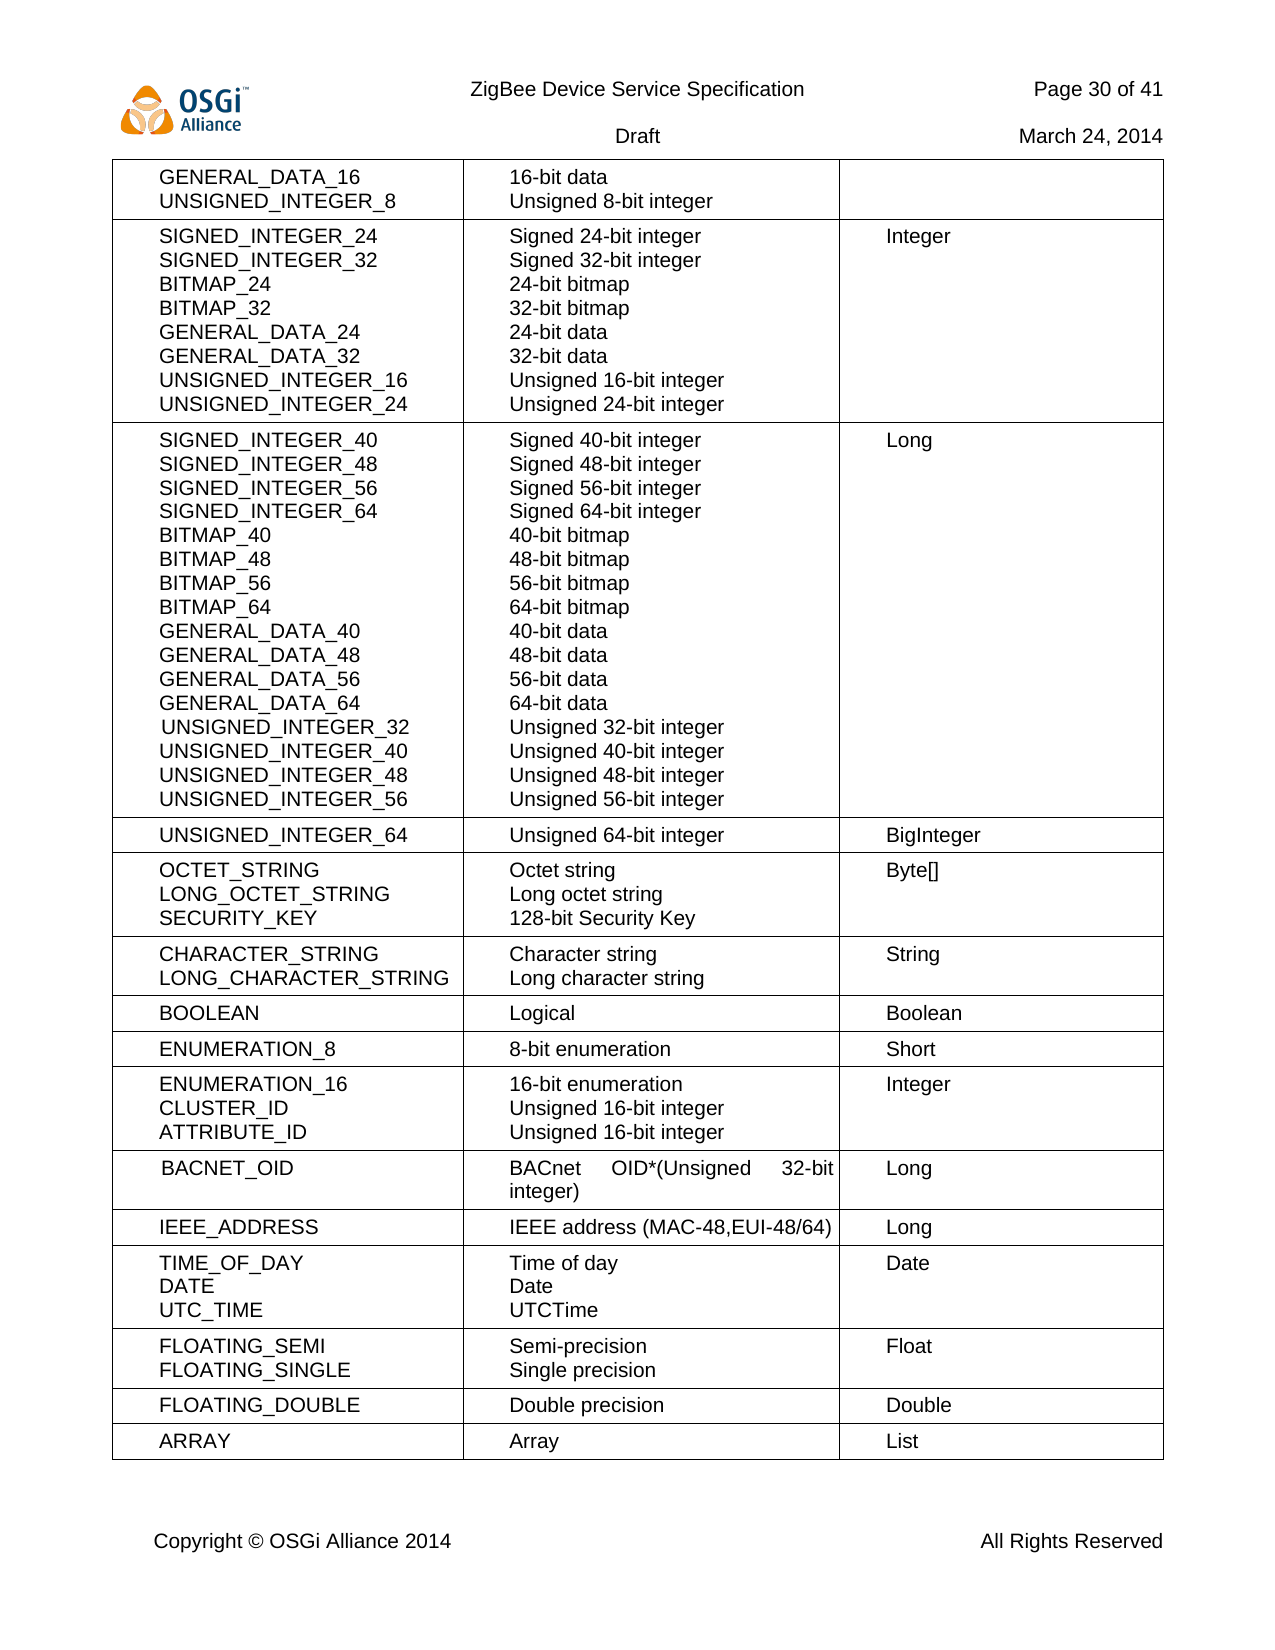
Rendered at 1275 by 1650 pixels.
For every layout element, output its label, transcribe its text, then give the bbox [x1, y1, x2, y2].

table_cell SIGNED_INTEGER_24 SIGNED_INTEGER_32 BITMAP_24 BITMAP_32 GENERAL_DATA_24 GENERAL_DATA_32 UNSIGNED_INTEGER_16 UNSIGNED_INTEGER_24 [113, 220, 463, 422]
table_cell Semi-precision Single precision [464, 1329, 839, 1387]
table_cell Byte[] [840, 853, 1163, 936]
table_cell List [840, 1424, 1163, 1458]
table_cell OCTET_STRING LONG_OCTET_STRING SECURITY_KEY [113, 853, 463, 936]
table_cell BOOLEAN [113, 996, 463, 1031]
table_cell Double [840, 1389, 1163, 1423]
table_cell Boolean [840, 996, 1163, 1031]
table_cell Unsigned 64-bit integer [464, 818, 839, 852]
table_cell ARRAY [113, 1424, 463, 1458]
table_cell FLOATING_DOUBLE [113, 1389, 463, 1423]
table_cell Short [840, 1032, 1163, 1066]
picture [113, 78, 257, 142]
table_cell Long [840, 1210, 1163, 1244]
table_cell Long [840, 423, 1163, 817]
table_cell SIGNED_INTEGER_40 SIGNED_INTEGER_48 SIGNED_INTEGER_56 SIGNED_INTEGER_64 BITMAP_40 BITMAP_48 BITMAP_56 BITMAP_64 GENERAL_DATA_40 GENERAL_DATA_48 GENERAL_DATA_56 GENERAL_DATA_64 UNSIGNED_INTEGER_32 UNSIGNED_INTEGER_40 UNSIGNED_INTEGER_48 UNSIGNED_INTEGER_56 [113, 423, 463, 817]
table_cell String [840, 937, 1163, 995]
table_cell Octet string Long octet string 128-bit Security Key [464, 853, 839, 936]
table_cell IEEE address (MAC-48,EUI-48/64) [464, 1210, 839, 1244]
table_cell Signed 24-bit integer Signed 32-bit integer 24-bit bitmap 32-bit bitmap 24-bit data 32-bit data Unsigned 16-bit integer Unsigned 24-bit integer [464, 220, 839, 422]
table_cell Time of day Date UTCTime [464, 1246, 839, 1328]
table_cell GENERAL_DATA_16 UNSIGNED_INTEGER_8 [113, 160, 463, 218]
table_cell IEEE_ADDRESS [113, 1210, 463, 1244]
table_cell CHARACTER_STRING LONG_CHARACTER_STRING [113, 937, 463, 995]
table_cell Character string Long character string [464, 937, 839, 995]
table_cell ENUMERATION_8 [113, 1032, 463, 1066]
table_cell Integer [840, 220, 1163, 422]
table_cell Logical [464, 996, 839, 1031]
table_cell FLOATING_SEMI FLOATING_SINGLE [113, 1329, 463, 1387]
table_cell BACNET_OID [113, 1151, 463, 1209]
table_cell Double precision [464, 1389, 839, 1423]
table_cell TIME_OF_DAY DATE UTC_TIME [113, 1246, 463, 1328]
table_cell 8-bit enumeration [464, 1032, 839, 1066]
table_cell Date [840, 1246, 1163, 1328]
table_cell BigInteger [840, 818, 1163, 852]
table_cell Float [840, 1329, 1163, 1387]
table_cell UNSIGNED_INTEGER_64 [113, 818, 463, 852]
table_cell ENUMERATION_16 CLUSTER_ID ATTRIBUTE_ID [113, 1067, 463, 1149]
table_cell Array [464, 1424, 839, 1458]
table_cell 16-bit data Unsigned 8-bit integer [464, 160, 839, 218]
table_cell 16-bit enumeration Unsigned 16-bit integer Unsigned 16-bit integer [464, 1067, 839, 1149]
table_cell Integer [840, 1067, 1163, 1149]
table_cell Long [840, 1151, 1163, 1209]
table_cell Signed 40-bit integer Signed 48-bit integer Signed 56-bit integer Signed 64-bit integer 40-bit bitmap 48-bit bitmap 56-bit bitmap 64-bit bitmap 40-bit data 48-bit data 56-bit data 64-bit data Unsigned 32-bit integer Unsigned 40-bit integer Unsigned 48-bit integer Unsigned 56-bit integer [464, 423, 839, 817]
table_cell BACnet OID*(Unsigned 32-bit integer) [464, 1151, 839, 1209]
table_cell [840, 160, 1163, 218]
